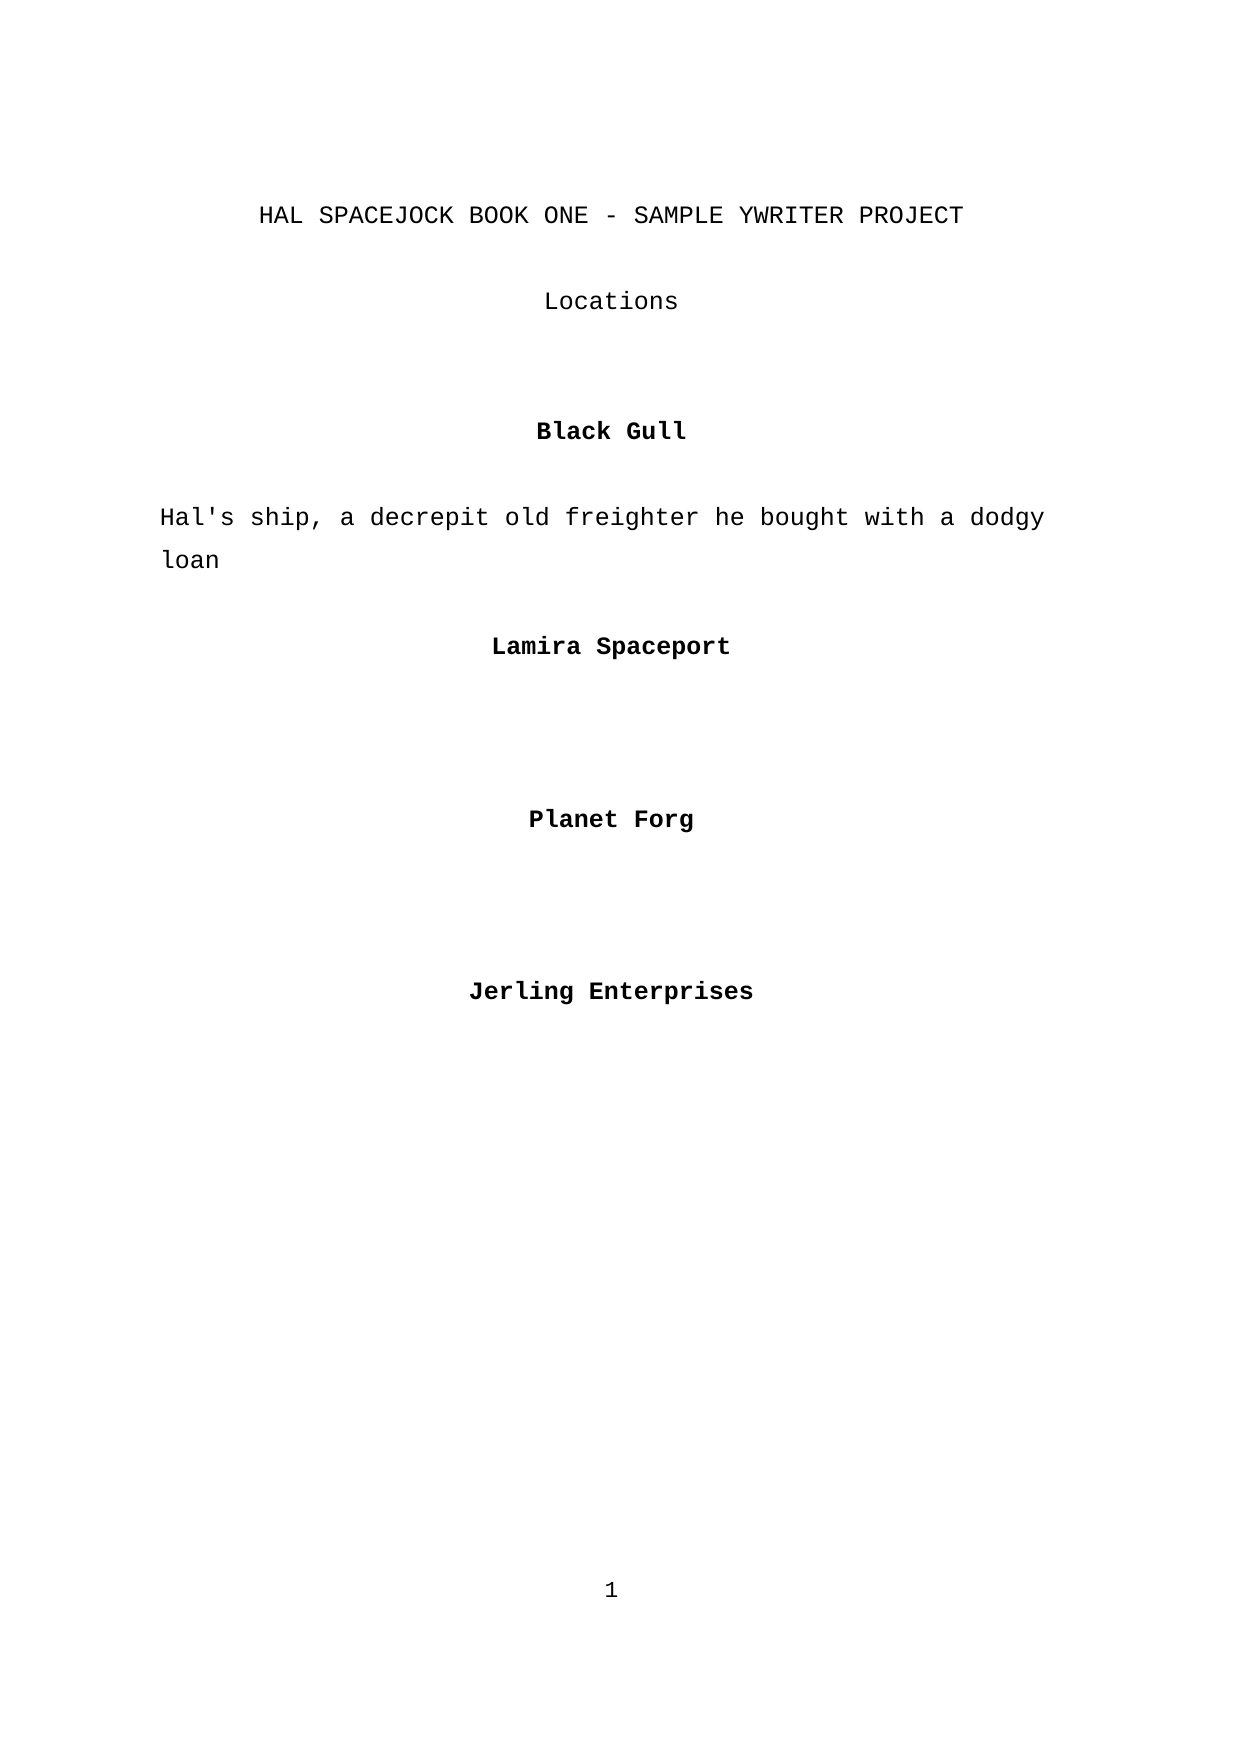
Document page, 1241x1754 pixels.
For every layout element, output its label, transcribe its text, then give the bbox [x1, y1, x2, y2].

subtitle Lamira Spaceport [159, 620, 1063, 663]
title Hal Spacejock book one - Sample yWriter Project [159, 189, 1063, 232]
text Hal's ship, a decrepit old freighter he bought with a dodgy loan [159, 491, 1063, 577]
subtitle Locations [159, 275, 1063, 318]
subtitle Planet Forg [159, 793, 1063, 836]
subtitle Jerling Enterprises [159, 965, 1063, 1008]
subtitle Black Gull [159, 404, 1063, 448]
